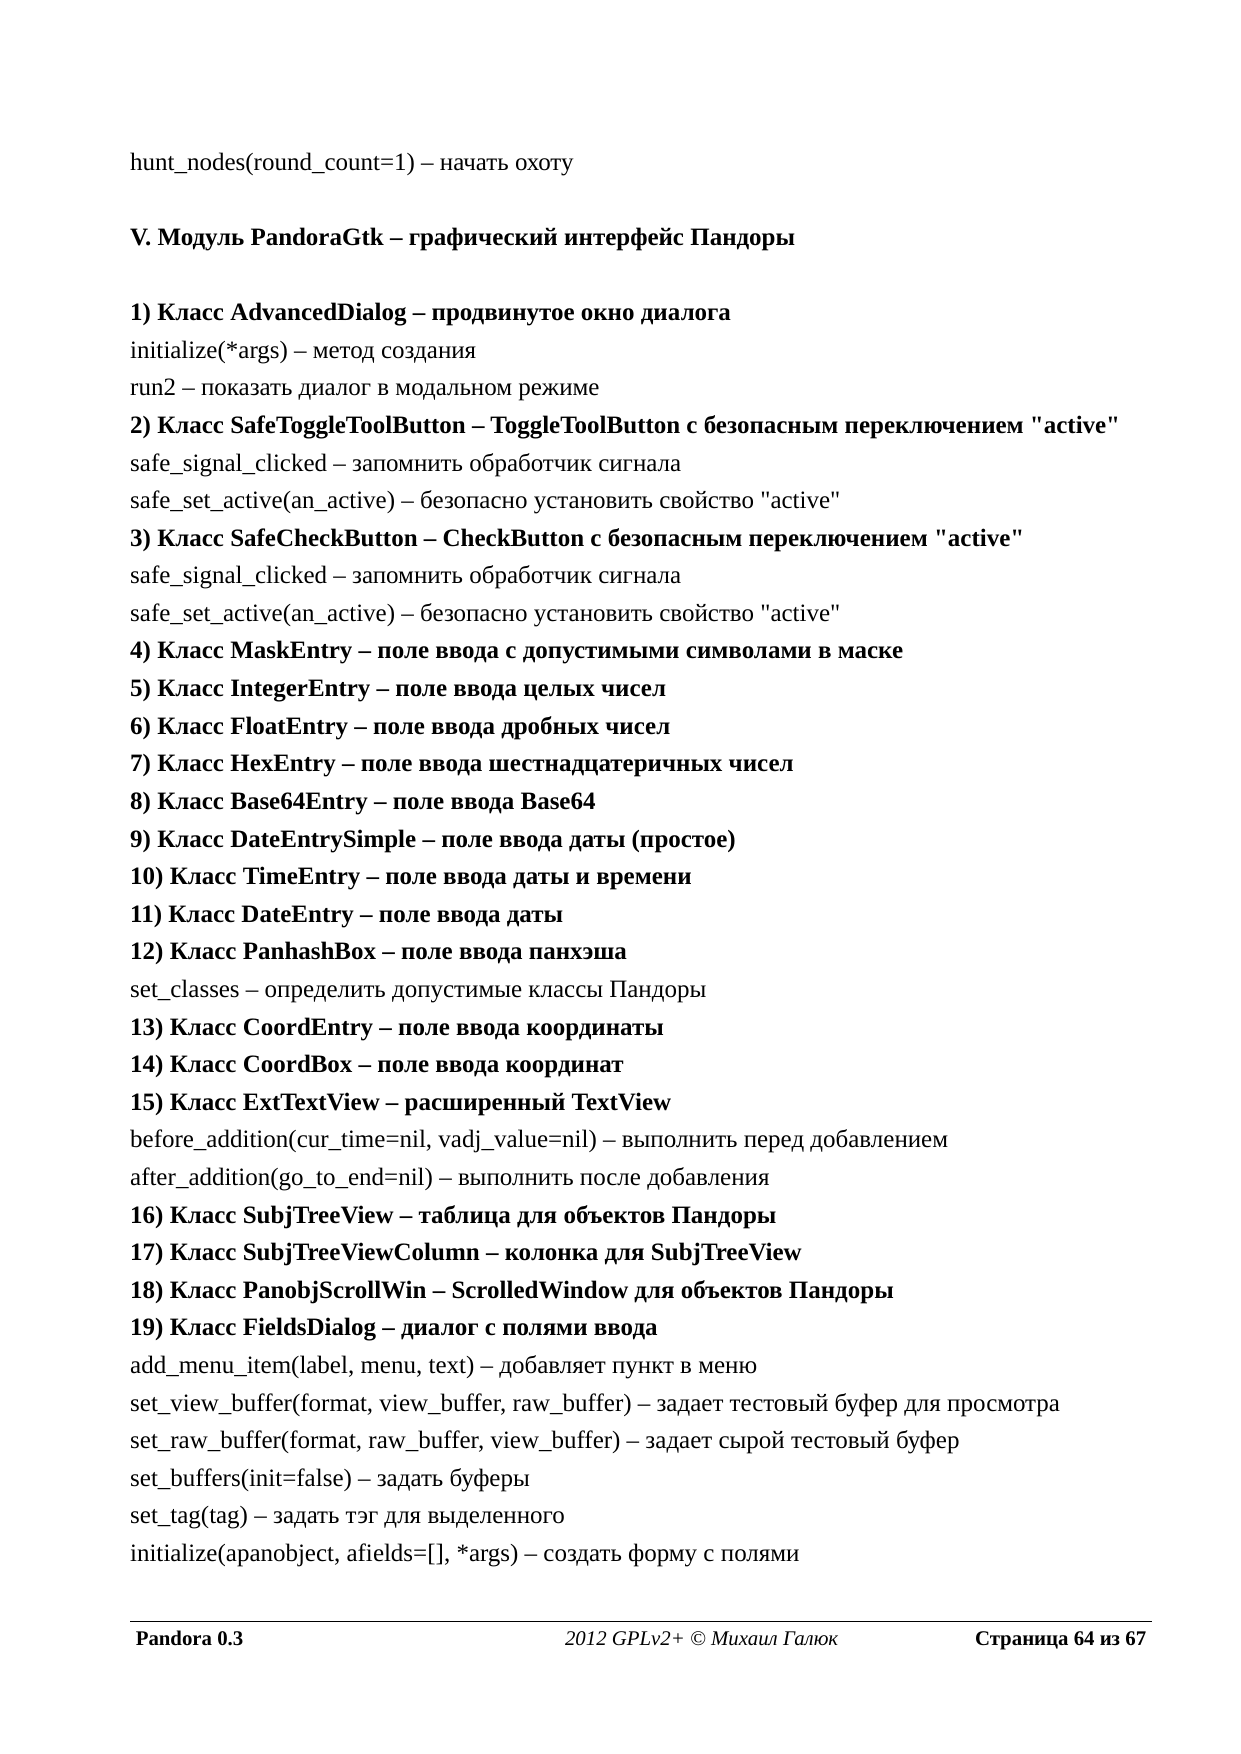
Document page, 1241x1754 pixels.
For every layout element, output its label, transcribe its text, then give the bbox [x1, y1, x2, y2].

text add_menu_item(label, menu, text) – добавляет пункт в меню [130, 1350, 1152, 1379]
text after_addition(go_to_end=nil) – выполнить после добавления [130, 1162, 1152, 1191]
text 10) Класс TimeEntry – поле ввода даты и времени [130, 861, 1152, 890]
text set_view_buffer(format, view_buffer, raw_buffer) – задает тестовый буфер для просмотра [130, 1388, 1152, 1416]
text before_addition(cur_time=nil, vadj_value=nil) – выполнить перед добавлением [130, 1124, 1152, 1153]
text 7) Класс HexEntry – поле ввода шестнадцатеричных чисел [130, 748, 1152, 777]
text 14) Класс CoordBox – поле ввода координат [130, 1049, 1152, 1078]
text 8) Класс Base64Entry – поле ввода Base64 [130, 786, 1152, 815]
text 15) Класс ExtTextView – расширенный TextView [130, 1087, 1152, 1116]
text 4) Класс MaskEntry – поле ввода с допустимыми символами в маске [130, 636, 1152, 664]
text 17) Класс SubjTreeViewColumn – колонка для SubjTreeView [130, 1237, 1152, 1266]
text V. Модуль PandoraGtk – графический интерфейс Пандоры [130, 222, 1152, 251]
text 18) Класс PanobjScrollWin – ScrolledWindow для объектов Пандоры [130, 1275, 1152, 1304]
text run2 – показать диалог в модальном режиме [130, 372, 1152, 401]
text set_raw_buffer(format, raw_buffer, view_buffer) – задает сырой тестовый буфер [130, 1425, 1152, 1454]
text 1) Класс AdvancedDialog – продвинутое окно диалога [130, 297, 1152, 326]
text safe_signal_clicked – запомнить обработчик сигнала [130, 448, 1152, 476]
text 9) Класс DateEntrySimple – поле ввода даты (простое) [130, 824, 1152, 852]
text safe_signal_clicked – запомнить обработчик сигнала [130, 560, 1152, 589]
text 6) Класс FloatEntry – поле ввода дробных чисел [130, 711, 1152, 739]
text safe_set_active(an_active) – безопасно установить свойство "active" [130, 485, 1152, 514]
text 19) Класс FieldsDialog – диалог с полями ввода [130, 1312, 1152, 1341]
text initialize(apanobject, afields=[], *args) – создать форму с полями [130, 1538, 1152, 1567]
text 16) Класс SubjTreeView – таблица для объектов Пандоры [130, 1200, 1152, 1228]
text initialize(*args) – метод создания [130, 335, 1152, 363]
text set_classes – определить допустимые классы Пандоры [130, 974, 1152, 1003]
text set_buffers(init=false) – задать буферы [130, 1463, 1152, 1492]
text hunt_nodes(round_count=1) – начать охоту [130, 147, 1152, 176]
text 12) Класс PanhashBox – поле ввода панхэша [130, 936, 1152, 965]
text 13) Класс CoordEntry – поле ввода координаты [130, 1012, 1152, 1040]
text set_tag(tag) – задать тэг для выделенного [130, 1501, 1152, 1529]
text 3) Класс SafeCheckButton – CheckButton с безопасным переключением "active" [130, 523, 1152, 552]
text 2) Класс SafeToggleToolButton – ToggleToolButton с безопасным переключением "active" [130, 410, 1152, 439]
text 11) Класс DateEntry – поле ввода даты [130, 899, 1152, 928]
text 5) Класс IntegerEntry – поле ввода целых чисел [130, 673, 1152, 702]
text safe_set_active(an_active) – безопасно установить свойство "active" [130, 598, 1152, 627]
